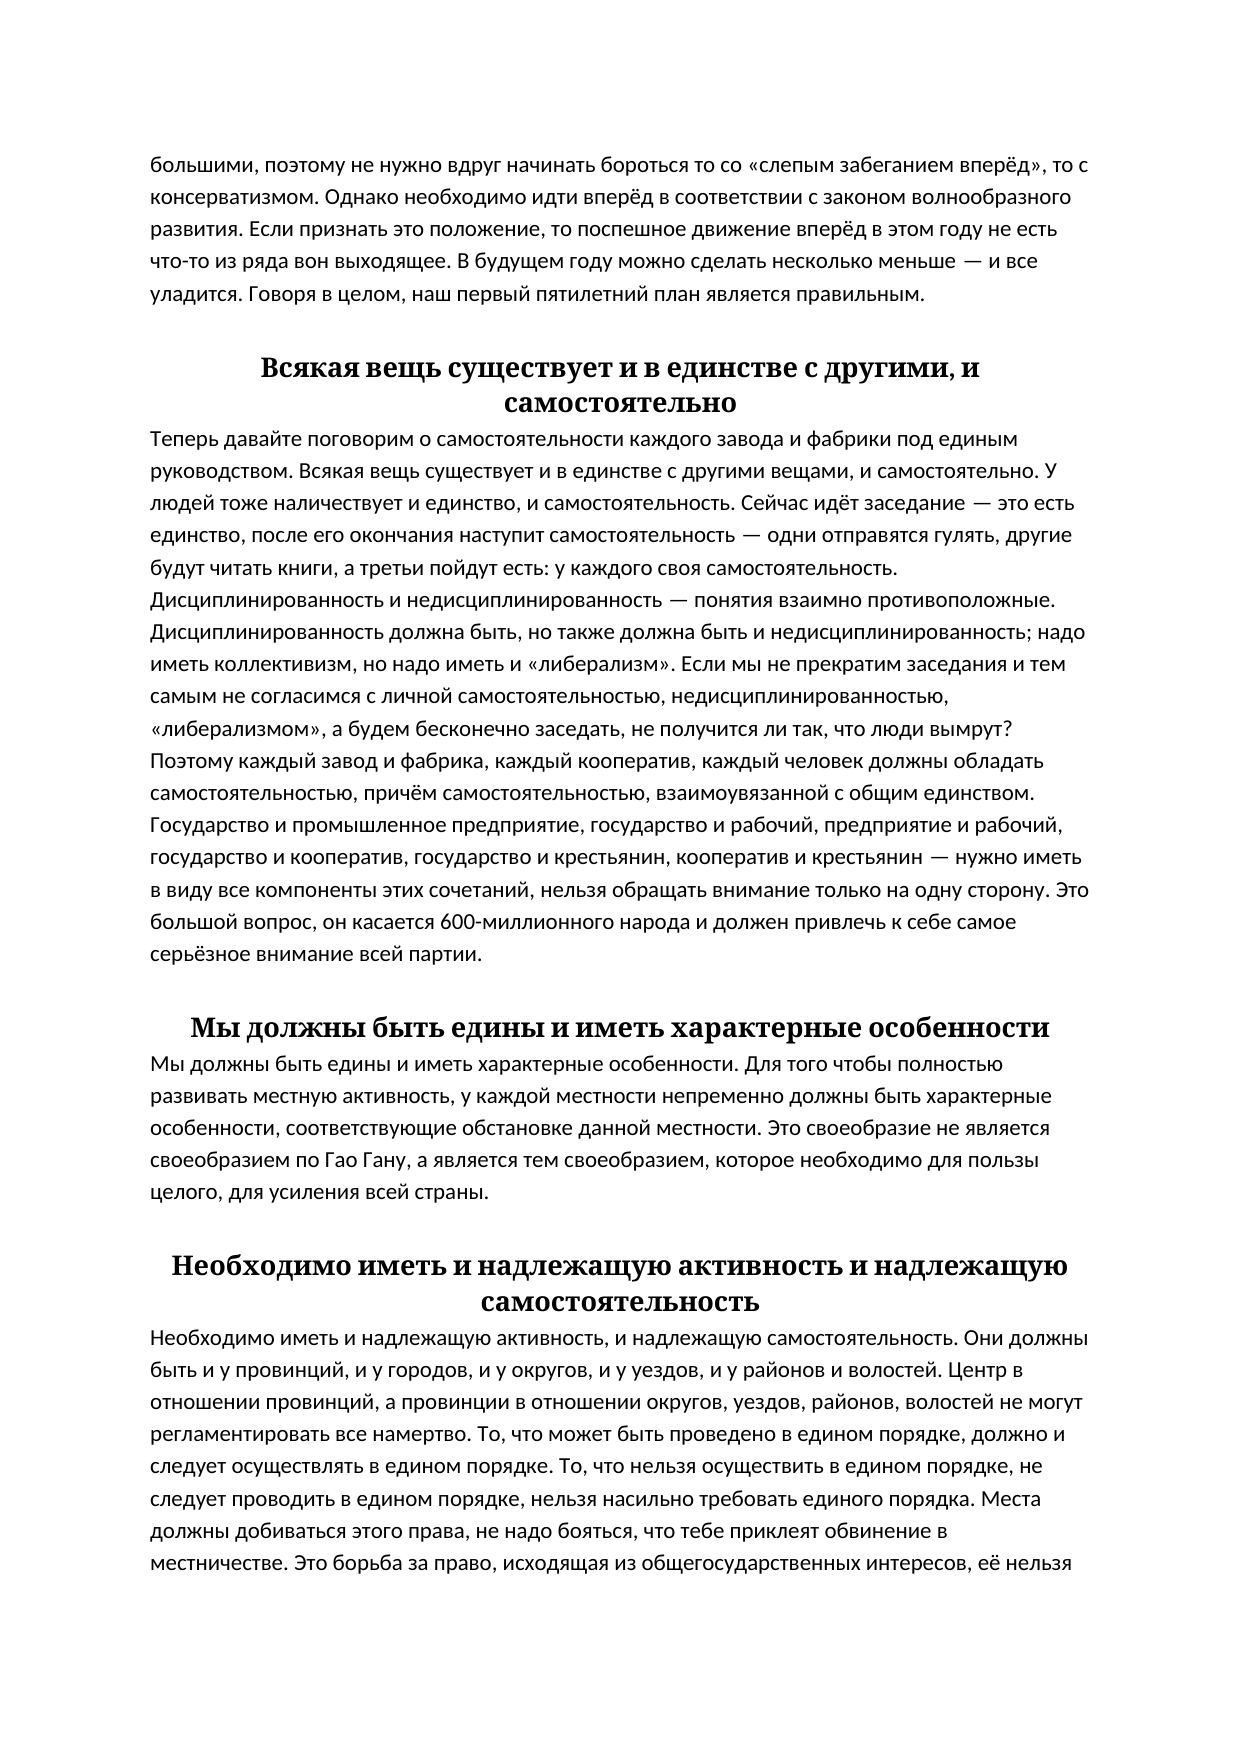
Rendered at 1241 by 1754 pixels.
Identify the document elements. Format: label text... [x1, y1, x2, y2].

text большими, поэтому не нужно вдруг начинать бороться то со «слепым забеганием вперёд», то с консерватизмом. Однако необходимо идти вперёд в соответствии с законом волнообразного развития. Если признать это положение, то поспешное движение вперёд в этом году не есть что-то из ряда вон выходящее. В будущем году можно сделать несколько меньше — и все уладится. Говоря в целом, наш первый пятилетний план является правильным. [150, 150, 1091, 307]
text Теперь давайте поговорим о самостоятельности каждого завода и фабрики под единым руководством. Всякая вещь существует и в единстве с другими вещами, и самостоятельно. У людей тоже наличествует и единство, и самостоятельность. Сейчас идёт заседание — это есть единство, после его окончания наступит самостоятельность — одни отправятся гулять, другие будут читать книги, а третьи пойдут есть: у каждого своя самостоятельность. Дисциплинированность и недисциплинированность — понятия взаимно противоположные. Дисциплинированность должна быть, но также должна быть и недисциплинированность; надо иметь коллективизм, но надо иметь и «либерализм». Если мы не прекратим заседания и тем самым не согласимся с личной самостоятельностью, недисциплинированностью, «либерализмом», а будем бесконечно заседать, не получится ли так, что люди вымрут? Поэтому каждый завод и фабрика, каждый кооператив, каждый человек должны обладать самостоятельностью, причём самостоятельностью, взаимоувязанной с общим единством. Государство и промышленное предприятие, государство и рабочий, предприятие и рабочий, государство и кооператив, государство и крестьянин, кооператив и крестьянин — нужно иметь в виду все компоненты этих сочетаний, нельзя обращать внимание только на одну сторону. Это большой вопрос, он касается 600-миллионного народа и должен привлечь к себе самое серьёзное внимание всей партии. [150, 424, 1091, 967]
text Необходимо иметь и надлежащую активность, и надлежащую самостоятельность. Они должны быть и у провинций, и у городов, и у округов, и у уездов, и у районов и волостей. Центр в отношении провинций, а провинции в отношении округов, уездов, районов, волостей не могут регламентировать все намертво. То, что может быть проведено в едином порядке, должно и следует осуществлять в едином порядке. То, что нельзя осуществить в едином порядке, не следует проводить в едином порядке, нельзя насильно требовать единого порядка. Места должны добиваться этого права, не надо бояться, что тебе приклеят обвинение в местничестве. Это борьба за право, исходящая из общегосударственных интересов, её нельзя [150, 1323, 1091, 1576]
text Мы должны быть едины и иметь характерные особенности. Для того чтобы полностью развивать местную активность, у каждой местности непременно должны быть характерные особенности, соответствующие обстановке данной местности. Это своеобразие не является своеобразием по Гао Гану, а является тем своеобразием, которое необходимо для пользы целого, для усиления всей страны. [150, 1049, 1091, 1205]
subtitle Мы должны быть едины и иметь характерные особенности [150, 1013, 1091, 1044]
subtitle Всякая вещь существует и в единстве с другими, и самостоятельно [150, 353, 1091, 419]
subtitle Необходимо иметь и надлежащую активность и надлежащую самостоятельность [150, 1251, 1091, 1318]
